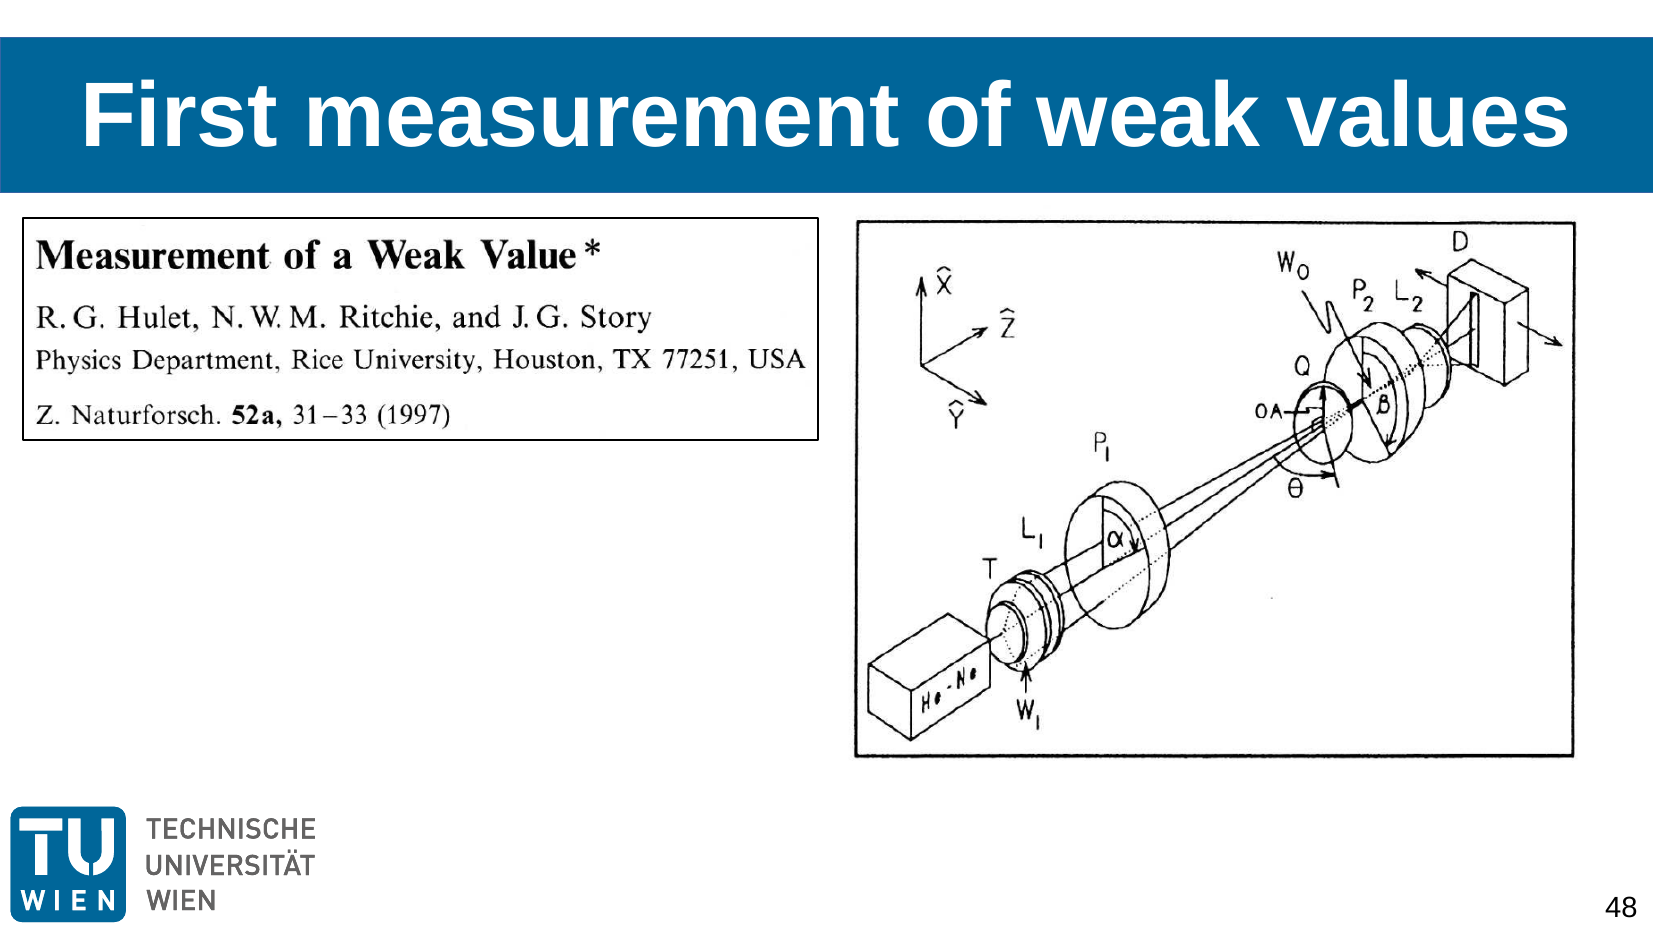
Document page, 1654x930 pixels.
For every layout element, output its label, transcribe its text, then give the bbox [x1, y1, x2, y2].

title First measurement of weak values [0, 37, 1653, 193]
picture [24, 219, 818, 440]
picture [840, 205, 1591, 768]
